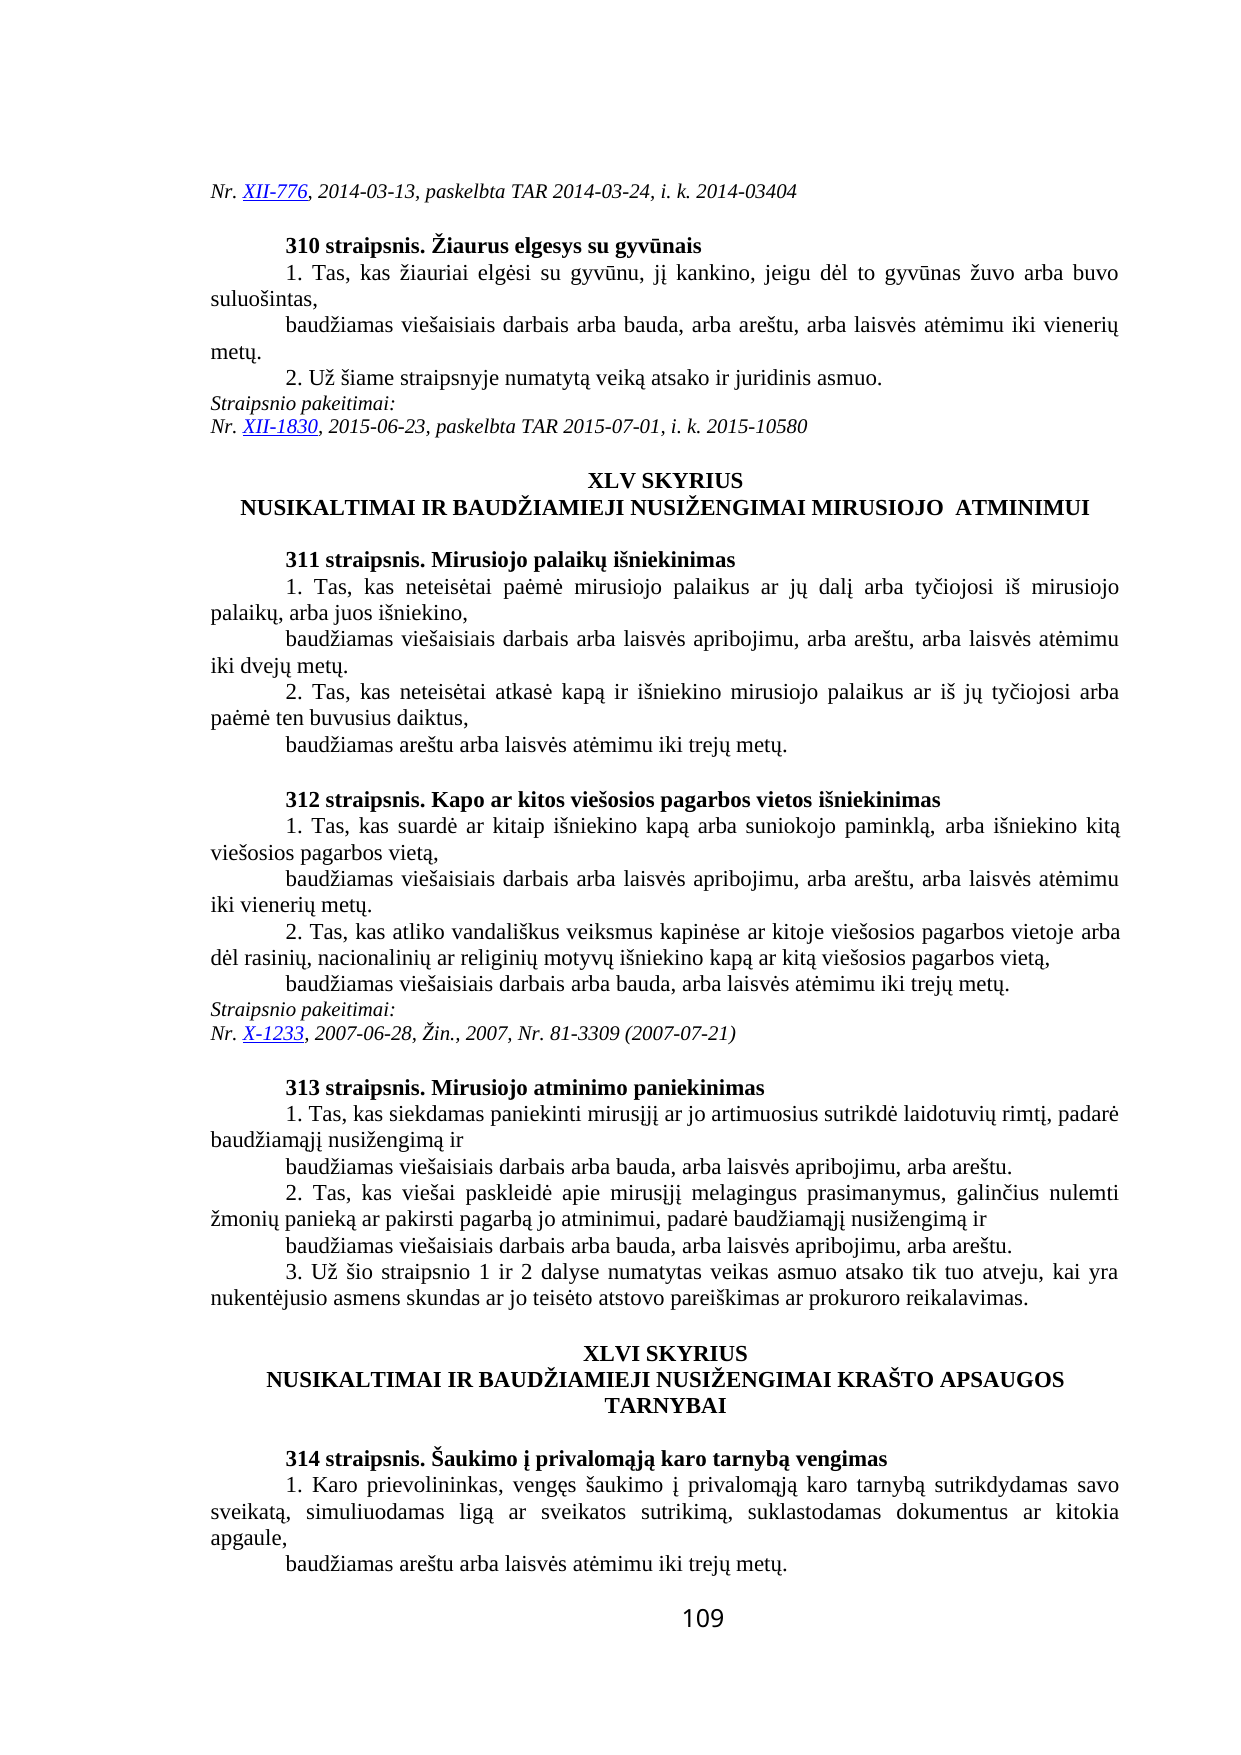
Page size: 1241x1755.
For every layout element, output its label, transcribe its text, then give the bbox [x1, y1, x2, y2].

text 2. Tas, kas atliko vandališkus veiksmus kapinėse ar kitoje viešosios pagarbos vietoje arba dėl rasinių, nacionalinių ar religinių motyvų išniekino kapą ar kitą viešosios pagarbos vietą, [210, 918, 1120, 970]
text 1. Tas, kas suardė ar kitaip išniekino kapą arba suniokojo paminklą, arba išniekino kitą viešosios pagarbos vietą, [210, 812, 1120, 865]
text XLV SKYRIUS [210, 467, 1120, 494]
text baudžiamas viešaisiais darbais arba bauda, arba laisvės apribojimu, arba areštu. [210, 1232, 1120, 1258]
text Nr. XII-1830, 2015-06-23, paskelbta TAR 2015-07-01, i. k. 2015-10580 [210, 414, 1120, 438]
text 1. Tas, kas neteisėtai paėmė mirusiojo palaikus ar jų dalį arba tyčiojosi iš mirusiojo palaikų, arba juos išniekino, [210, 573, 1120, 625]
text 1. Tas, kas žiauriai elgėsi su gyvūnu, jį kankino, jeigu dėl to gyvūnas žuvo arba buvo suluošintas, [210, 259, 1120, 311]
text baudžiamas viešaisiais darbais arba laisvės apribojimu, arba areštu, arba laisvės atėmimu iki vienerių metų. [210, 865, 1120, 918]
text 313 straipsnis. Mirusiojo atminimo paniekinimas [210, 1074, 1120, 1100]
text baudžiamas viešaisiais darbais arba bauda, arba laisvės atėmimu iki trejų metų. [210, 970, 1120, 997]
text 310 straipsnis. Žiaurus elgesys su gyvūnais [210, 232, 1120, 259]
text 314 straipsnis. Šaukimo į privalomąją karo tarnybą vengimas [210, 1445, 1120, 1471]
text baudžiamas viešaisiais darbais arba laisvės apribojimu, arba areštu, arba laisvės atėmimu iki dvejų metų. [210, 625, 1120, 678]
text 2. Už šiame straipsnyje numatytą veiką atsako ir juridinis asmuo. [210, 364, 1120, 390]
text NUSIKALTIMAI IR BAUDŽIAMIEJI NUSIŽENGIMAI MIRUSIOJO ATMINIMUI [210, 494, 1120, 520]
text 2. Tas, kas neteisėtai atkasė kapą ir išniekino mirusiojo palaikus ar iš jų tyčiojosi arba paėmė ten buvusius daiktus, [210, 678, 1120, 731]
text baudžiamas areštu arba laisvės atėmimu iki trejų metų. [210, 1550, 1120, 1577]
text 1. Karo prievolininkas, vengęs šaukimo į privalomąją karo tarnybą sutrikdydamas savo sveikatą, simuliuodamas ligą ar sveikatos sutrikimą, suklastodamas dokumentus ar kitokia apgaule, [210, 1471, 1120, 1550]
text baudžiamas viešaisiais darbais arba bauda, arba laisvės apribojimu, arba areštu. [210, 1153, 1120, 1179]
text Straipsnio pakeitimai: [210, 390, 1120, 414]
text baudžiamas viešaisiais darbais arba bauda, arba areštu, arba laisvės atėmimu iki vienerių metų. [210, 311, 1120, 364]
text Straipsnio pakeitimai: [210, 997, 1120, 1021]
text 2. Tas, kas viešai paskleidė apie mirusįjį melagingus prasimanymus, galinčius nulemti žmonių panieką ar pakirsti pagarbą jo atminimui, padarė baudžiamąjį nusižengimą ir [210, 1179, 1120, 1232]
text Nusikaltimai IR BAUDŽIAMIEJI NUSIŽENGIMAI krašto apsaugos tarnybAI [210, 1366, 1120, 1419]
text Nr. X-1233, 2007-06-28, Žin., 2007, Nr. 81-3309 (2007-07-21) [210, 1021, 1120, 1045]
text 1. Tas, kas siekdamas paniekinti mirusįjį ar jo artimuosius sutrikdė laidotuvių rimtį, padarė baudžiamąjį nusižengimą ir [210, 1100, 1120, 1153]
text 312 straipsnis. Kapo ar kitos viešosios pagarbos vietos išniekinimas [210, 786, 1120, 812]
text baudžiamas areštu arba laisvės atėmimu iki trejų metų. [210, 731, 1120, 757]
text Nr. XII-776, 2014-03-13, paskelbta TAR 2014-03-24, i. k. 2014-03404 [210, 179, 1120, 203]
text 311 straipsnis. Mirusiojo palaikų išniekinimas [210, 546, 1120, 573]
subtitle XLVI skyrius [210, 1339, 1120, 1366]
text 3. Už šio straipsnio 1 ir 2 dalyse numatytas veikas asmuo atsako tik tuo atveju, kai yra nukentėjusio asmens skundas ar jo teisėto atstovo pareiškimas ar prokuroro reikalavimas. [210, 1258, 1120, 1311]
